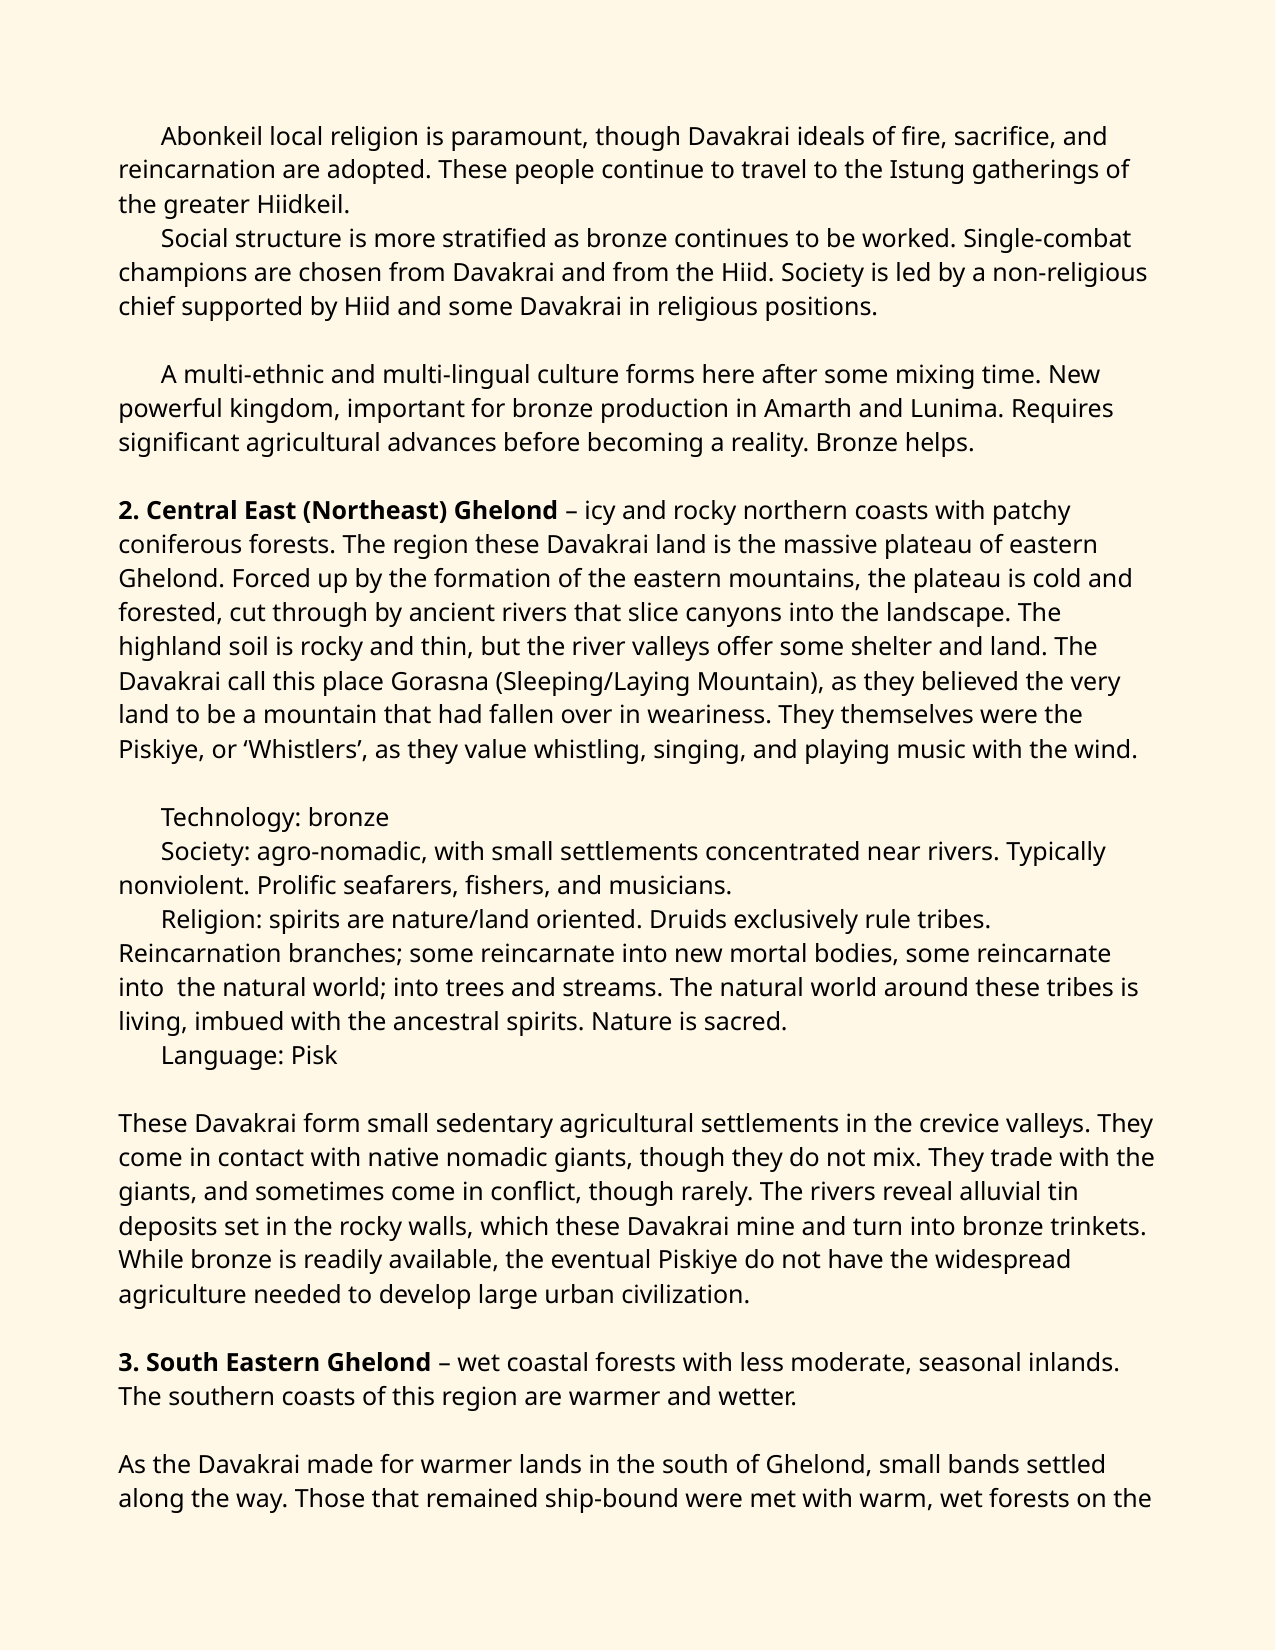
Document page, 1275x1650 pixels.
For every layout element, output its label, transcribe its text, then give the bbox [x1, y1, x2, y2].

text These Davakrai form small sedentary agricultural settlements in the crevice valleys. They come in contact with native nomadic giants, though they do not mix. They trade with the giants, and sometimes come in conflict, though rarely. The rivers reveal alluvial tin deposits set in the rocky walls, which these Davakrai mine and turn into bronze trinkets. While bronze is readily available, the eventual Piskiye do not have the widespread agriculture needed to develop large urban civilization. [118, 1106, 1157, 1310]
text Language: Pisk [118, 1038, 1157, 1072]
text 3. South Eastern Ghelond – wet coastal forests with less moderate, seasonal inlands. The southern coasts of this region are warmer and wetter. [118, 1344, 1157, 1412]
text 2. Central East (Northeast) Ghelond – icy and rocky northern coasts with patchy coniferous forests. The region these Davakrai land is the massive plateau of eastern Ghelond. Forced up by the formation of the eastern mountains, the plateau is cold and forested, cut through by ancient rivers that slice canyons into the landscape. The highland soil is rocky and thin, but the river valleys offer some shelter and land. The Davakrai call this place Gorasna (Sleeping/Laying Mountain), as they believed the very land to be a mountain that had fallen over in weariness. They themselves were the Piskiye, or ‘Whistlers’, as they value whistling, singing, and playing music with the wind. [118, 493, 1157, 765]
text As the Davakrai made for warmer lands in the south of Ghelond, small bands settled along the way. Those that remained ship-bound were met with warm, wet forests on the [118, 1447, 1157, 1515]
text Society: agro-nomadic, with small settlements concentrated near rivers. Typically nonviolent. Prolific seafarers, fishers, and musicians. [118, 833, 1157, 902]
text A multi-ethnic and multi-lingual culture forms here after some mixing time. New powerful kingdom, important for bronze production in Amarth and Lunima. Requires significant agricultural advances before becoming a reality. Bronze helps. [118, 357, 1157, 459]
text Social structure is more stratified as bronze continues to be worked. Single-combat champions are chosen from Davakrai and from the Hiid. Society is led by a non-religious chief supported by Hiid and some Davakrai in religious positions. [118, 220, 1157, 322]
text Abonkeil local religion is paramount, though Davakrai ideals of fire, sacrifice, and reincarnation are adopted. These people continue to travel to the Istung gatherings of the greater Hiidkeil. [118, 118, 1157, 220]
text Religion: spirits are nature/land oriented. Druids exclusively rule tribes. Reincarnation branches; some reincarnate into new mortal bodies, some reincarnate into the natural world; into trees and streams. The natural world around these tribes is living, imbued with the ancestral spirits. Nature is sacred. [118, 902, 1157, 1038]
text Technology: bronze [118, 799, 1157, 833]
